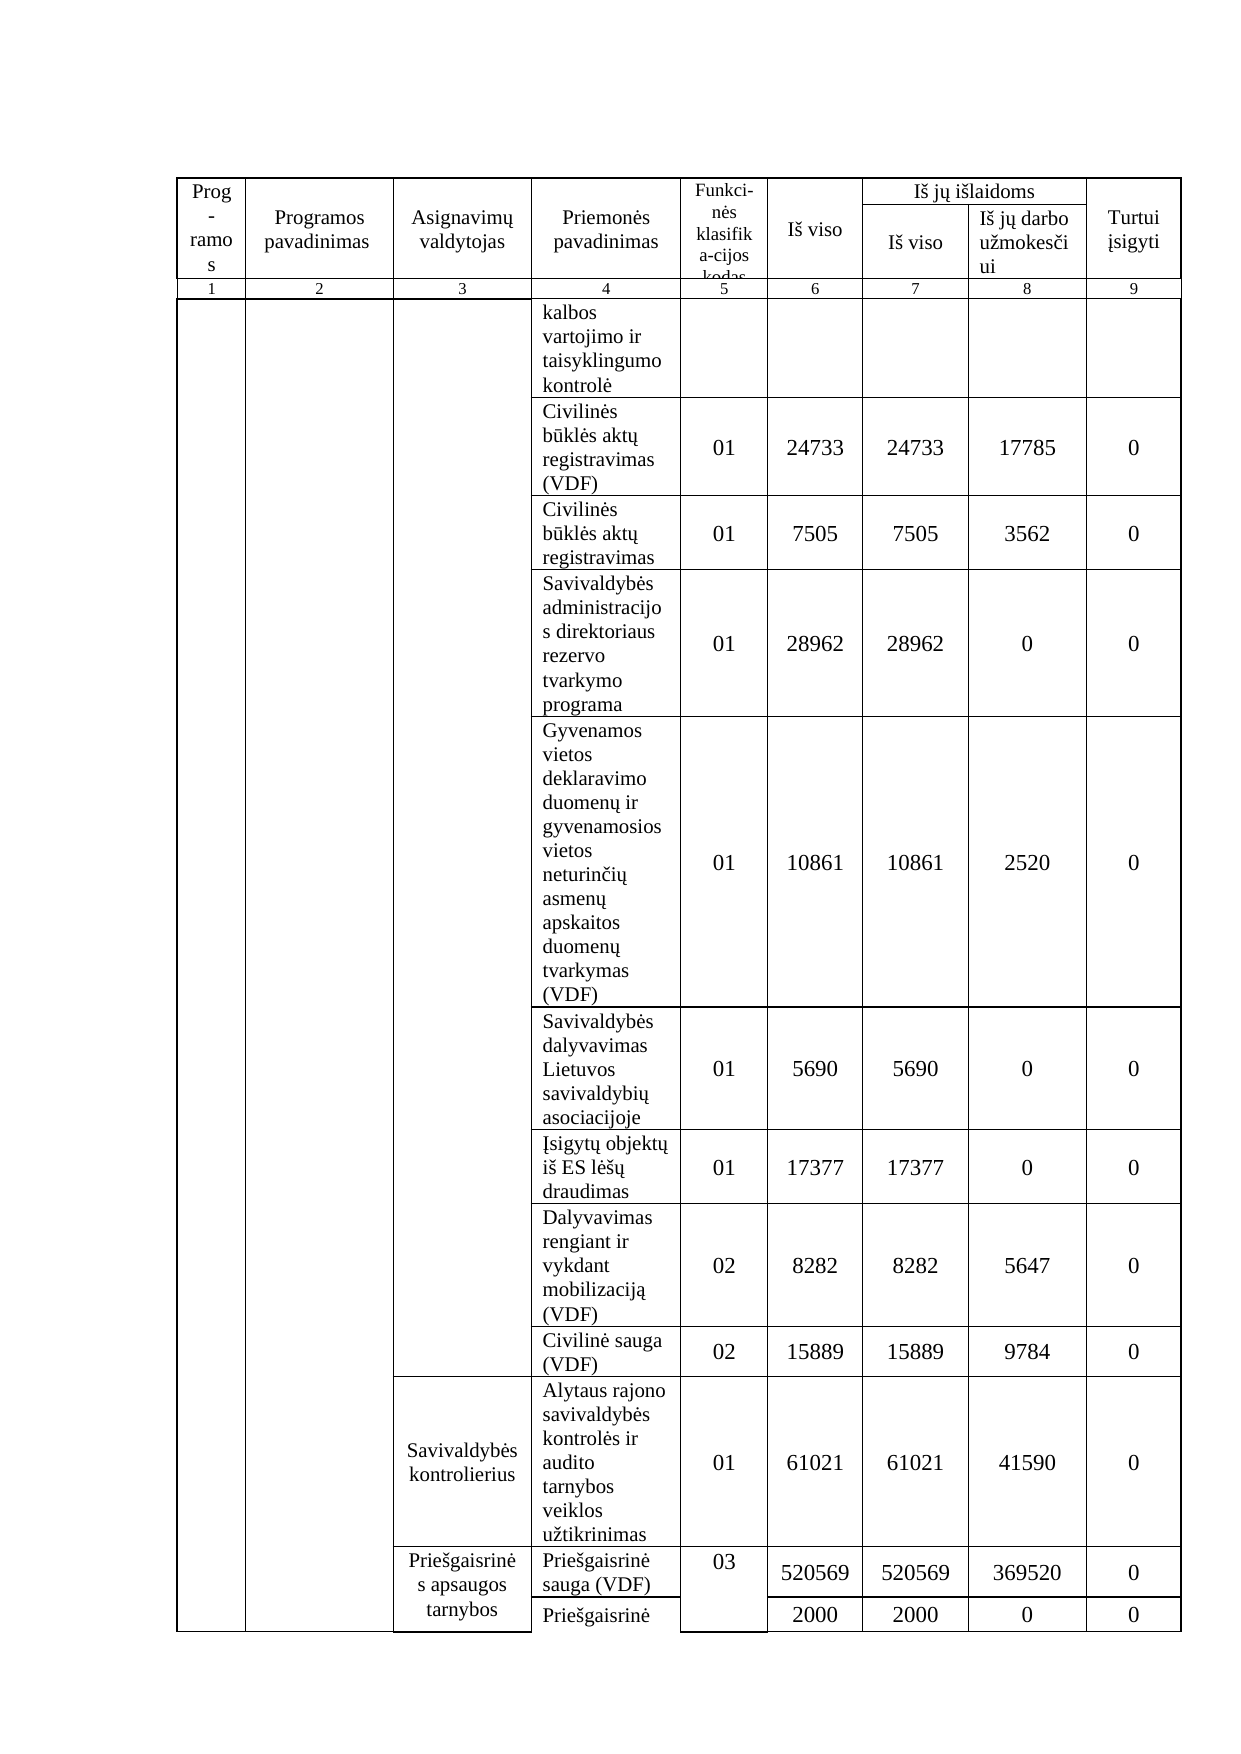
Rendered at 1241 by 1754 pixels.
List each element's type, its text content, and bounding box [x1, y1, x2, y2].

table_cell 10861 [863, 717, 968, 1006]
table_cell 01 [681, 496, 767, 569]
table_cell 24733 [768, 398, 862, 495]
table_cell 0 [1087, 1598, 1180, 1631]
table_cell 520569 [768, 1547, 862, 1596]
table_header Turtui įsigyti [1087, 179, 1180, 278]
table_cell 15889 [768, 1327, 862, 1376]
table_cell [681, 299, 767, 397]
table_header Asignavimų valdytojas [394, 179, 531, 278]
table_cell [863, 299, 968, 397]
table_cell 7505 [863, 496, 968, 569]
table_cell 61021 [768, 1377, 862, 1546]
table_cell Dalyvavimas rengiant ir vykdant mobilizaciją (VDF) [532, 1204, 680, 1326]
table_cell [246, 300, 393, 1631]
table_cell Įsigytų objektų iš ES lėšų draudimas [532, 1130, 680, 1203]
table_cell 17785 [969, 398, 1086, 495]
table_cell 2520 [969, 717, 1086, 1006]
table_cell 0 [1087, 717, 1180, 1006]
table_cell 01 [681, 1377, 767, 1546]
table_cell 0 [969, 1130, 1086, 1203]
table_cell 2 [246, 279, 393, 298]
table_cell 7 [863, 279, 968, 298]
table_cell Gyvenamos vietos deklaravimo duomenų ir gyvenamosios vietos neturinčių asmenų apskaitos duomenų tvarkymas (VDF) [532, 717, 680, 1006]
table_cell kalbos vartojimo ir taisyklingumo kontrolė [532, 299, 680, 397]
table_cell 10861 [768, 717, 862, 1006]
table_cell 3 [394, 279, 531, 298]
table_cell Savivaldybės administracijos direktoriaus rezervo tvarkymo programa [532, 570, 680, 716]
table_cell 28962 [863, 570, 968, 716]
table_cell 28962 [768, 570, 862, 716]
table_cell 17377 [863, 1130, 968, 1203]
table_cell Savivaldybės kontrolierius [394, 1377, 531, 1546]
table_cell 369520 [969, 1547, 1086, 1596]
table_cell Priešgaisrinė [532, 1598, 680, 1631]
table_cell 4 [532, 279, 680, 298]
table_cell 15889 [863, 1327, 968, 1376]
table_cell 0 [969, 570, 1086, 716]
table_cell 01 [681, 1130, 767, 1203]
table_cell 5690 [768, 1008, 862, 1129]
table_cell Civilinė sauga (VDF) [532, 1327, 680, 1376]
table_cell 5690 [863, 1008, 968, 1129]
table_header Programos pavadinimas [246, 179, 393, 278]
table_cell 0 [969, 1008, 1086, 1129]
table_cell 2000 [768, 1598, 862, 1631]
table_cell [768, 299, 862, 397]
table_cell [1087, 299, 1180, 397]
table_header Priemonės pavadinimas [532, 179, 680, 278]
table_cell 8 [969, 279, 1086, 298]
table_cell 2000 [863, 1598, 968, 1631]
table_cell 9 [1087, 279, 1181, 298]
table_cell 02 [681, 1204, 767, 1326]
table_cell 0 [1087, 398, 1180, 495]
table_cell 5 [681, 279, 767, 298]
table_cell 01 [681, 717, 767, 1006]
table_cell [178, 300, 245, 1631]
table_cell 0 [1087, 1377, 1180, 1546]
table_cell 3562 [969, 496, 1086, 569]
table_cell 17377 [768, 1130, 862, 1203]
table_cell 02 [681, 1327, 767, 1376]
table_header Funkci-nės klasifika-cijos kodas [681, 179, 767, 278]
table_header Iš jų išlaidoms [863, 179, 1086, 204]
table_cell 8282 [863, 1204, 968, 1326]
table_cell Priešgaisrinės apsaugos tarnybos [394, 1547, 531, 1631]
table_cell 41590 [969, 1377, 1086, 1546]
table_header Iš viso [768, 179, 862, 278]
table_cell 0 [1087, 1327, 1180, 1376]
table_cell 24733 [863, 398, 968, 495]
table_cell 01 [681, 570, 767, 716]
table_cell 01 [681, 1008, 767, 1129]
table_cell Civilinės būklės aktų registravimas (VDF) [532, 398, 680, 495]
table_cell Priešgaisrinė sauga (VDF) [532, 1547, 680, 1596]
table_cell 5647 [969, 1204, 1086, 1326]
table_cell 0 [1087, 1008, 1180, 1129]
table_cell Iš jų darbo užmokesčiui [969, 205, 1086, 278]
table_cell 9784 [969, 1327, 1086, 1376]
table_header Prog-ramos kodas [178, 179, 245, 278]
table_cell [394, 300, 531, 1376]
table_cell 8282 [768, 1204, 862, 1326]
table_cell 0 [1087, 1547, 1180, 1596]
table_cell Savivaldybės dalyvavimas Lietuvos savivaldybių asociacijoje [532, 1008, 680, 1129]
table_cell 0 [1087, 1204, 1180, 1326]
table_cell 1 [178, 279, 245, 298]
table_cell 0 [1087, 570, 1180, 716]
table_cell Alytaus rajono savivaldybės kontrolės ir audito tarnybos veiklos užtikrinimas [532, 1377, 680, 1546]
table_cell Iš viso [863, 205, 968, 278]
table_cell 03 [681, 1547, 767, 1631]
table_cell Civilinės būklės aktų registravimas [532, 496, 680, 569]
table_cell 0 [1087, 1130, 1180, 1203]
table_cell [969, 299, 1086, 397]
table_cell 61021 [863, 1377, 968, 1546]
table_cell 0 [969, 1598, 1086, 1631]
table_cell 01 [681, 398, 767, 495]
table_cell 520569 [863, 1547, 968, 1596]
table_cell 6 [768, 279, 862, 298]
table_cell 7505 [768, 496, 862, 569]
table_cell 0 [1087, 496, 1180, 569]
